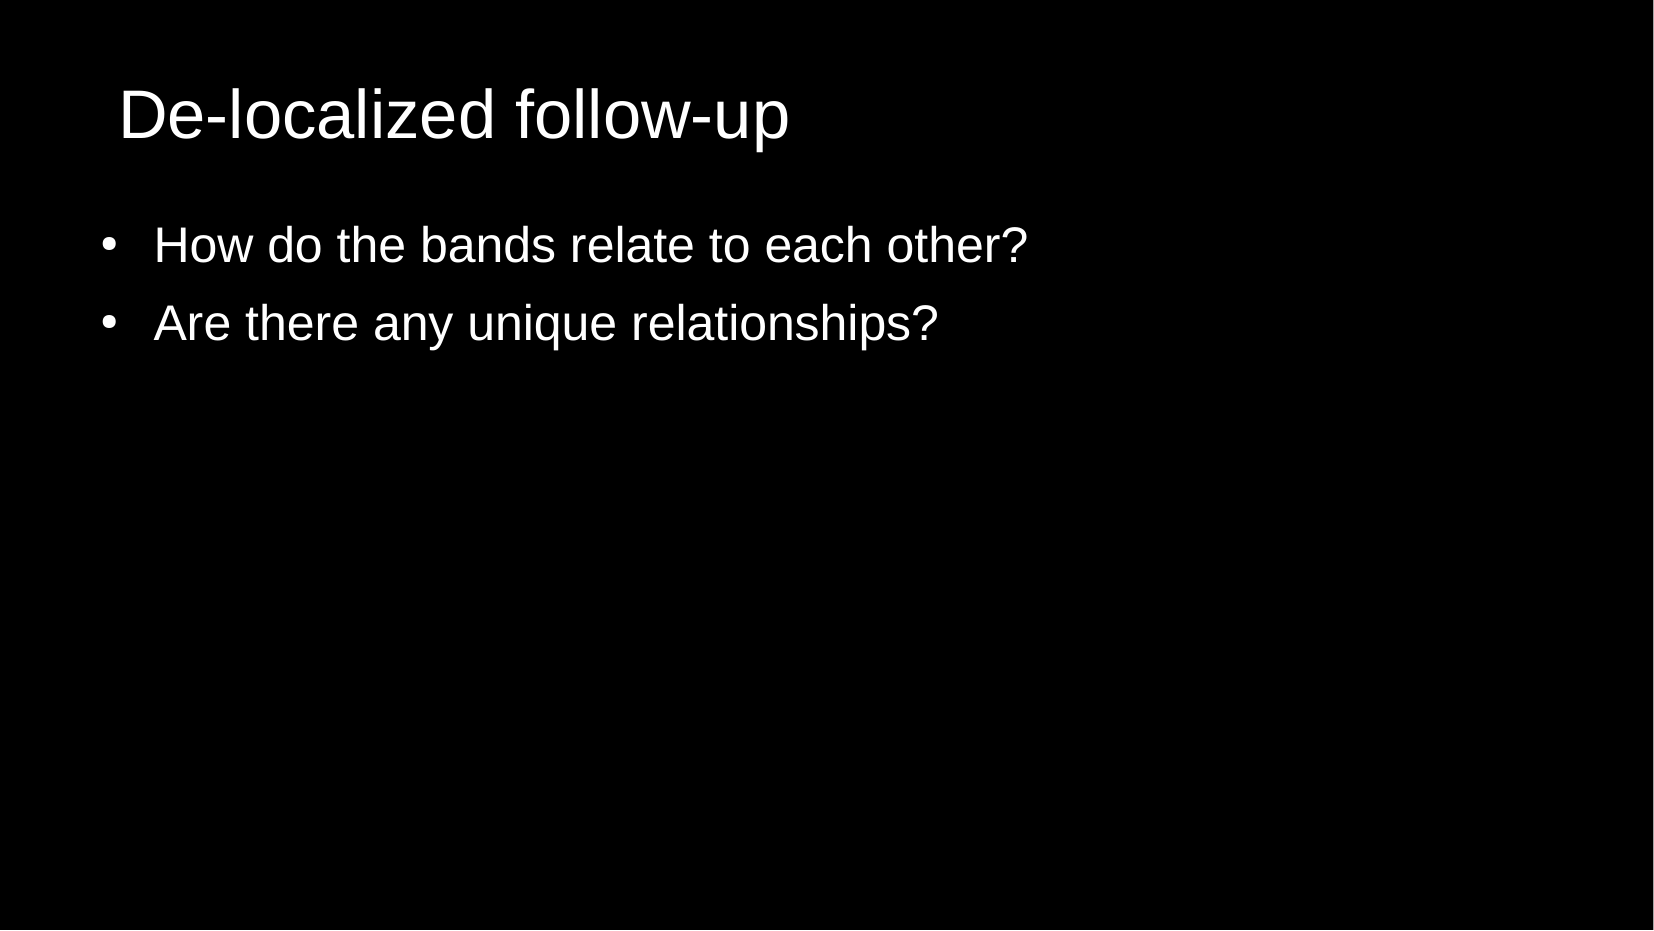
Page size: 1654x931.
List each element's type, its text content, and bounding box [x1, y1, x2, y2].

list How do the bands relate to each other? Are there any unique relationships? [82, 217, 1571, 758]
title De-localized follow-up [82, 37, 1571, 193]
